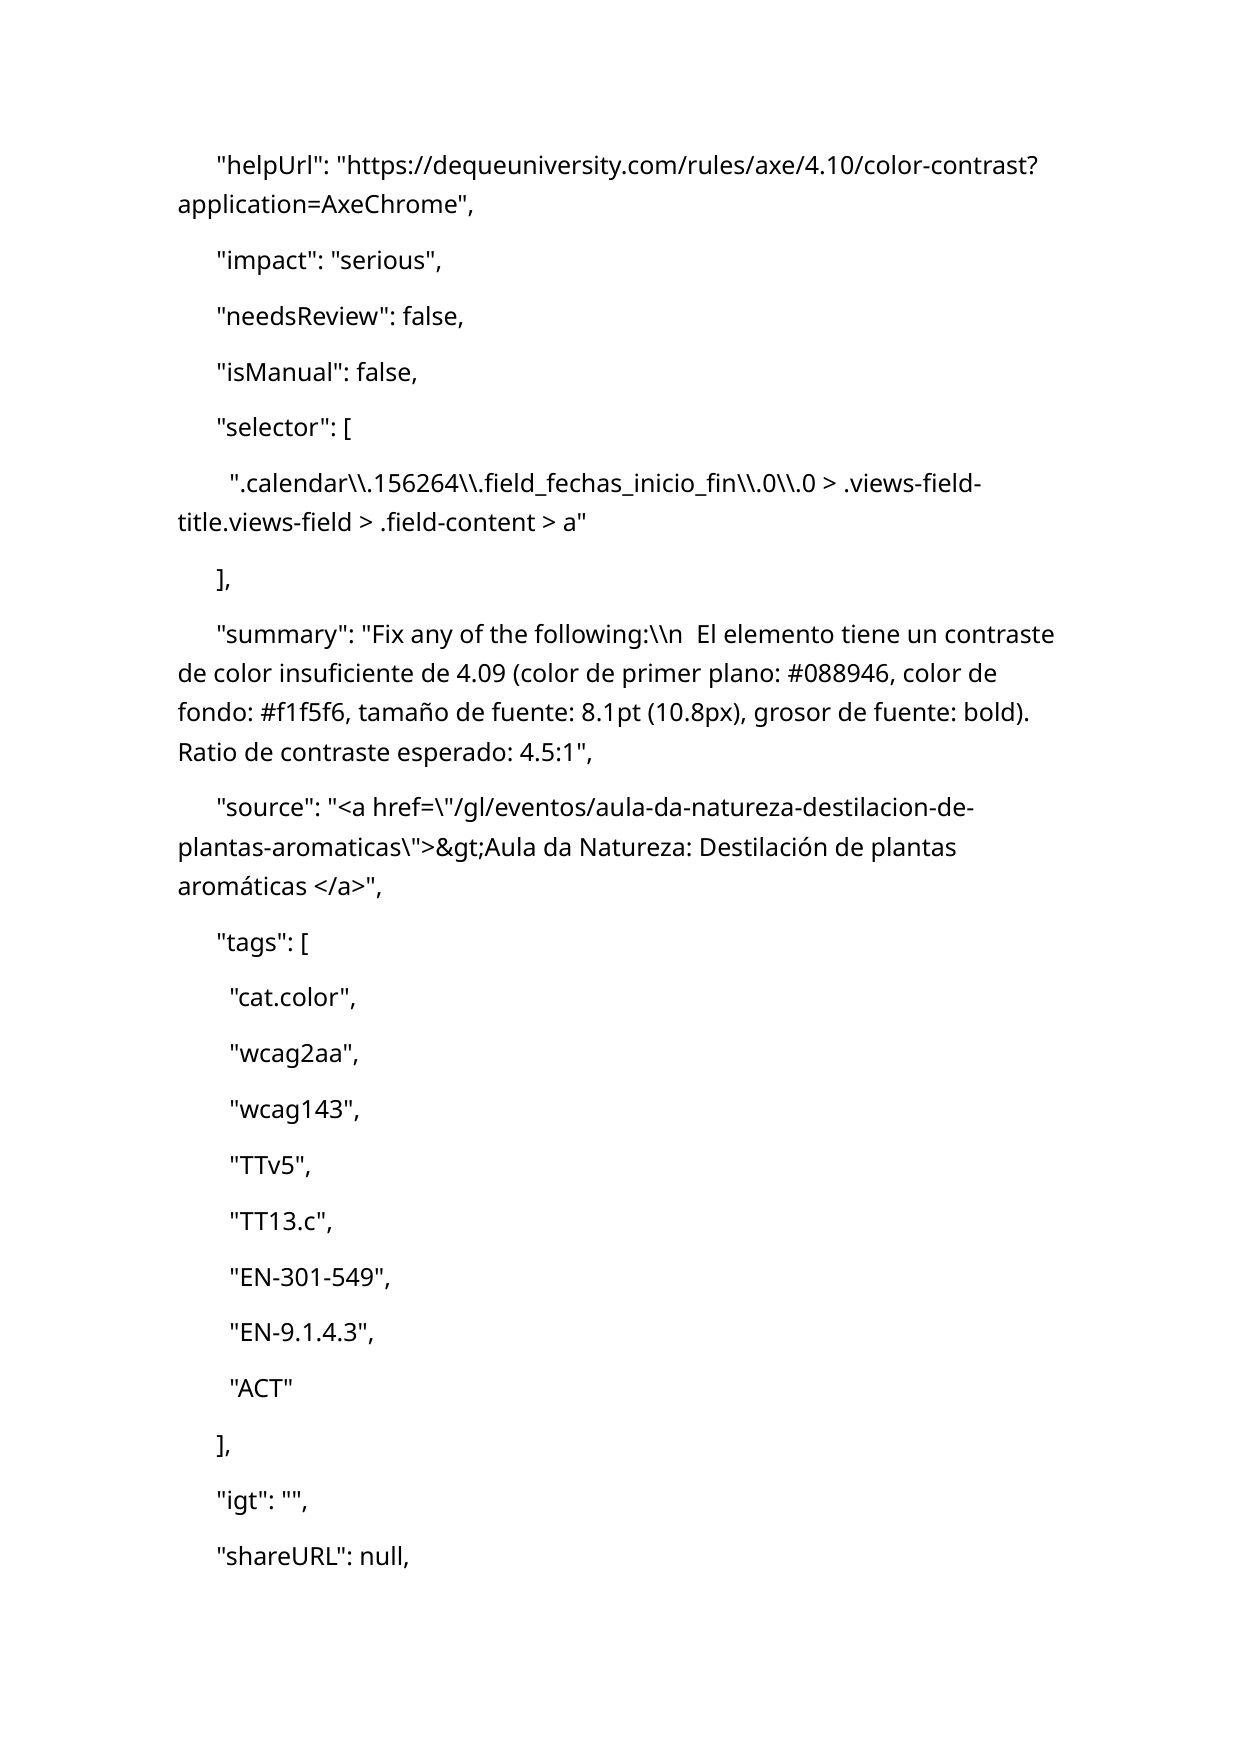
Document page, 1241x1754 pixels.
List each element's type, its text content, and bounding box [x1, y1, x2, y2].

text "wcag2aa", [177, 1036, 1063, 1070]
text "TTv5", [177, 1148, 1063, 1182]
text "helpUrl": "https://dequeuniversity.com/rules/axe/4.10/color-contrast?application=AxeChrome", [177, 148, 1063, 221]
text "needsReview": false, [177, 298, 1063, 332]
text "shareURL": null, [177, 1538, 1063, 1572]
text "tags": [ [177, 924, 1063, 958]
text "source": "<a href=\"/gl/eventos/aula-da-natureza-destilacion-de-plantas-aromaticas\">&gt;Aula da Natureza: Destilación de plantas aromáticas </a>", [177, 790, 1063, 902]
text "ACT" [177, 1371, 1063, 1405]
text "EN-9.1.4.3", [177, 1315, 1063, 1349]
text "selector": [ [177, 410, 1063, 444]
text "impact": "serious", [177, 243, 1063, 277]
text "cat.color", [177, 980, 1063, 1014]
text "summary": "Fix any of the following:\\n El elemento tiene un contraste de color insuficiente de 4.09 (color de primer plano: #088946, color de fondo: #f1f5f6, tamaño de fuente: 8.1pt (10.8px), grosor de fuente: bold). Ratio de contraste esperado: 4.5:1", [177, 617, 1063, 768]
text "EN-301-549", [177, 1259, 1063, 1293]
text "isManual": false, [177, 354, 1063, 388]
text "igt": "", [177, 1483, 1063, 1517]
text ".calendar\\.156264\\.field_fechas_inicio_fin\\.0\\.0 > .views-field-title.views-field > .field-content > a" [177, 466, 1063, 539]
text "TT13.c", [177, 1203, 1063, 1237]
text "wcag143", [177, 1092, 1063, 1126]
text ], [177, 561, 1063, 595]
text ], [177, 1427, 1063, 1461]
